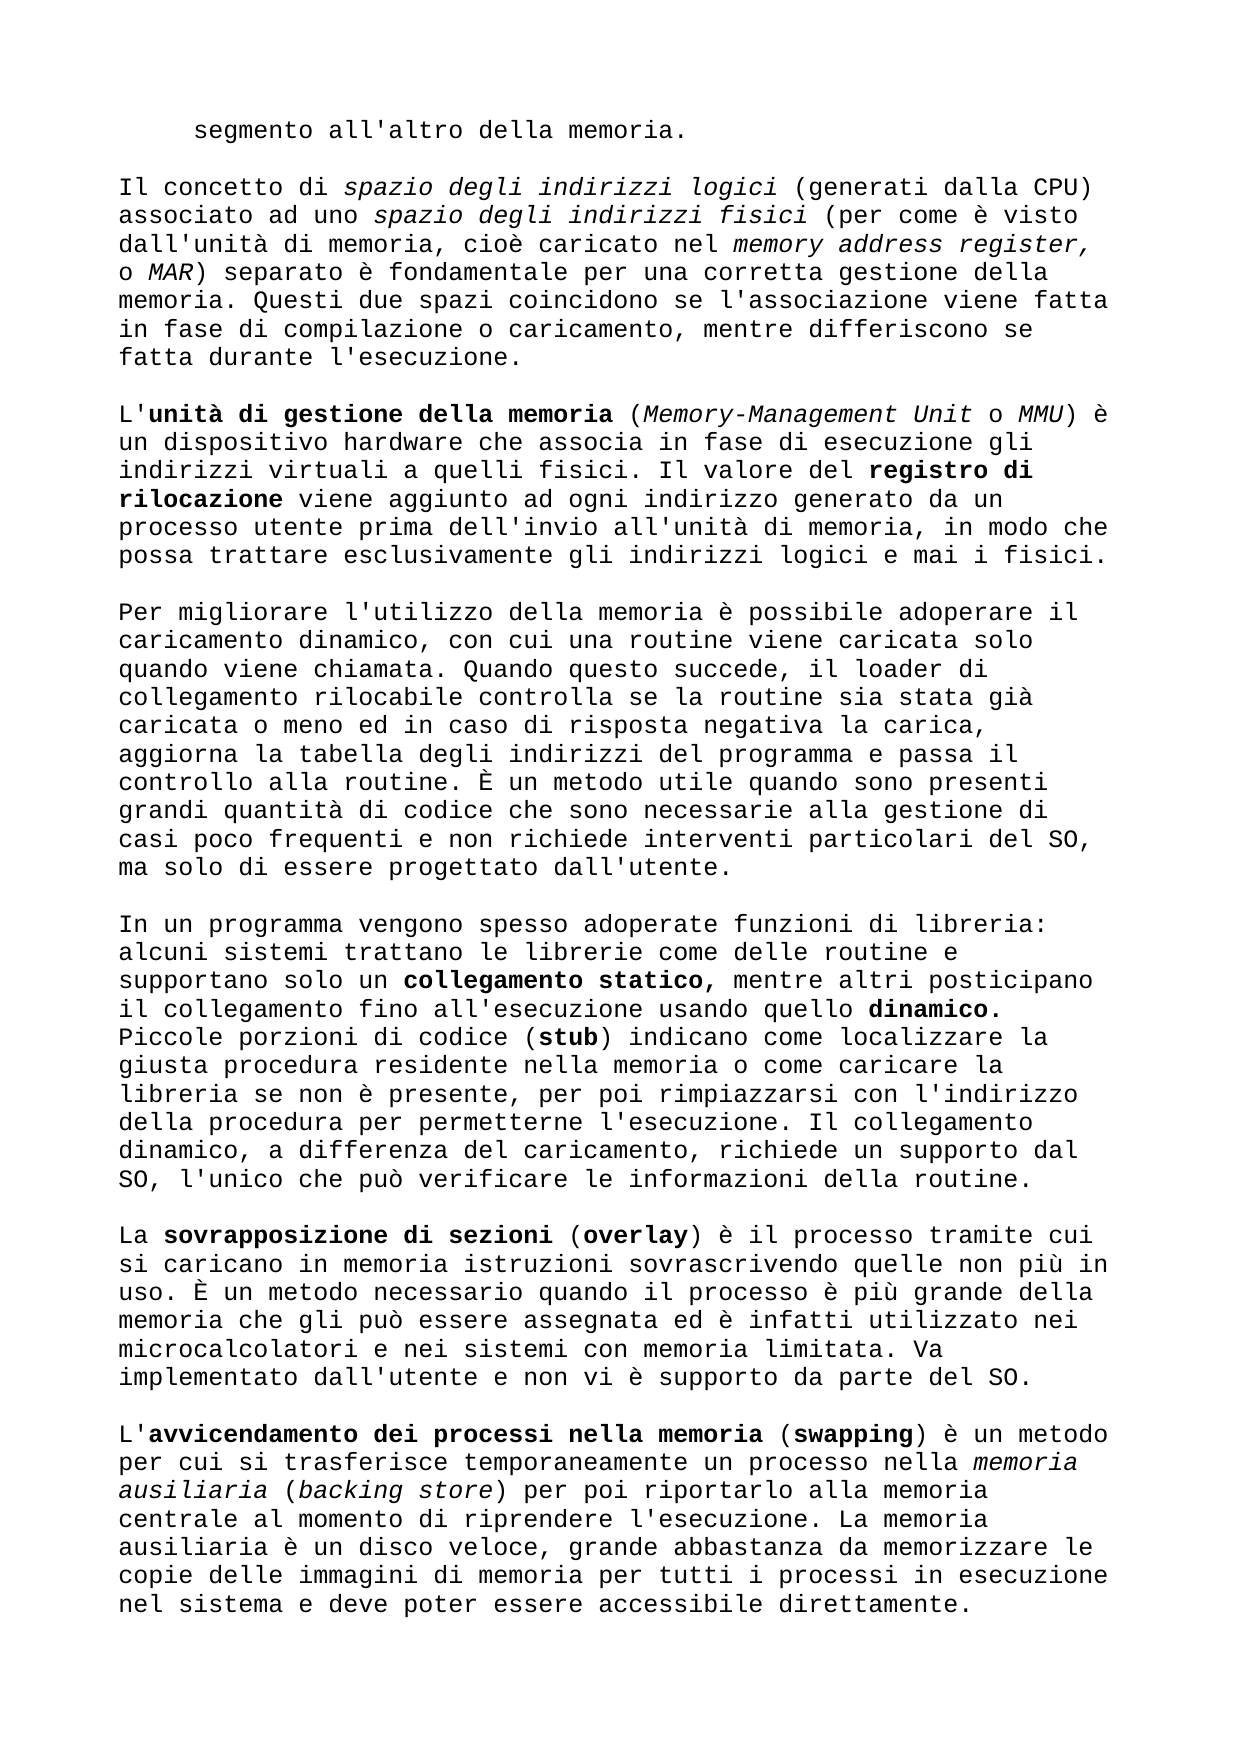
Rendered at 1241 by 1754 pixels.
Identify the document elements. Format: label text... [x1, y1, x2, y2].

text Per migliorare l'utilizzo della memoria è possibile adoperare il caricamento dinamico, con cui una routine viene caricata solo quando viene chiamata. Quando questo succede, il loader di collegamento rilocabile controlla se la routine sia stata già caricata o meno ed in caso di risposta negativa la carica, aggiorna la tabella degli indirizzi del programma e passa il controllo alla routine. È un metodo utile quando sono presenti grandi quantità di codice che sono necessarie alla gestione di casi poco frequenti e non richiede interventi particolari del SO, ma solo di essere progettato dall'utente. [118, 600, 1122, 883]
text Il concetto di spazio degli indirizzi logici (generati dalla CPU) associato ad uno spazio degli indirizzi fisici (per come è visto dall'unità di memoria, cioè caricato nel memory address register, o MAR) separato è fondamentale per una corretta gestione della memoria. Questi due spazi coincidono se l'associazione viene fatta in fase di compilazione o caricamento, mentre differiscono se fatta durante l'esecuzione. [118, 175, 1122, 373]
text L'avvicendamento dei processi nella memoria (swapping) è un metodo per cui si trasferisce temporaneamente un processo nella memoria ausiliaria (backing store) per poi riportarlo alla memoria centrale al momento di riprendere l'esecuzione. La memoria ausiliaria è un disco veloce, grande abbastanza da memorizzare le copie delle immagini di memoria per tutti i processi in esecuzione nel sistema e deve poter essere accessibile direttamente. [118, 1421, 1122, 1620]
text In un programma vengono spesso adoperate funzioni di libreria: alcuni sistemi trattano le librerie come delle routine e supportano solo un collegamento statico, mentre altri posticipano il collegamento fino all'esecuzione usando quello dinamico. Piccole porzioni di codice (stub) indicano come localizzare la giusta procedura residente nella memoria o come caricare la libreria se non è presente, per poi rimpiazzarsi con l'indirizzo della procedura per permetterne l'esecuzione. Il collegamento dinamico, a differenza del caricamento, richiede un supporto dal SO, l'unico che può verificare le informazioni della routine. [118, 911, 1122, 1195]
text L'unità di gestione della memoria (Memory-Management Unit o MMU) è un dispositivo hardware che associa in fase di esecuzione gli indirizzi virtuali a quelli fisici. Il valore del registro di rilocazione viene aggiunto ad ogni indirizzo generato da un processo utente prima dell'invio all'unità di memoria, in modo che possa trattare esclusivamente gli indirizzi logici e mai i fisici. [118, 401, 1122, 571]
text La sovrapposizione di sezioni (overlay) è il processo tramite cui si caricano in memoria istruzioni sovrascrivendo quelle non più in uso. È un metodo necessario quando il processo è più grande della memoria che gli può essere assegnata ed è infatti utilizzato nei microcalcolatori e nei sistemi con memoria limitata. Va implementato dall'utente e non vi è supporto da parte del SO. [118, 1223, 1122, 1393]
list segmento all'altro della memoria. [156, 118, 1122, 146]
